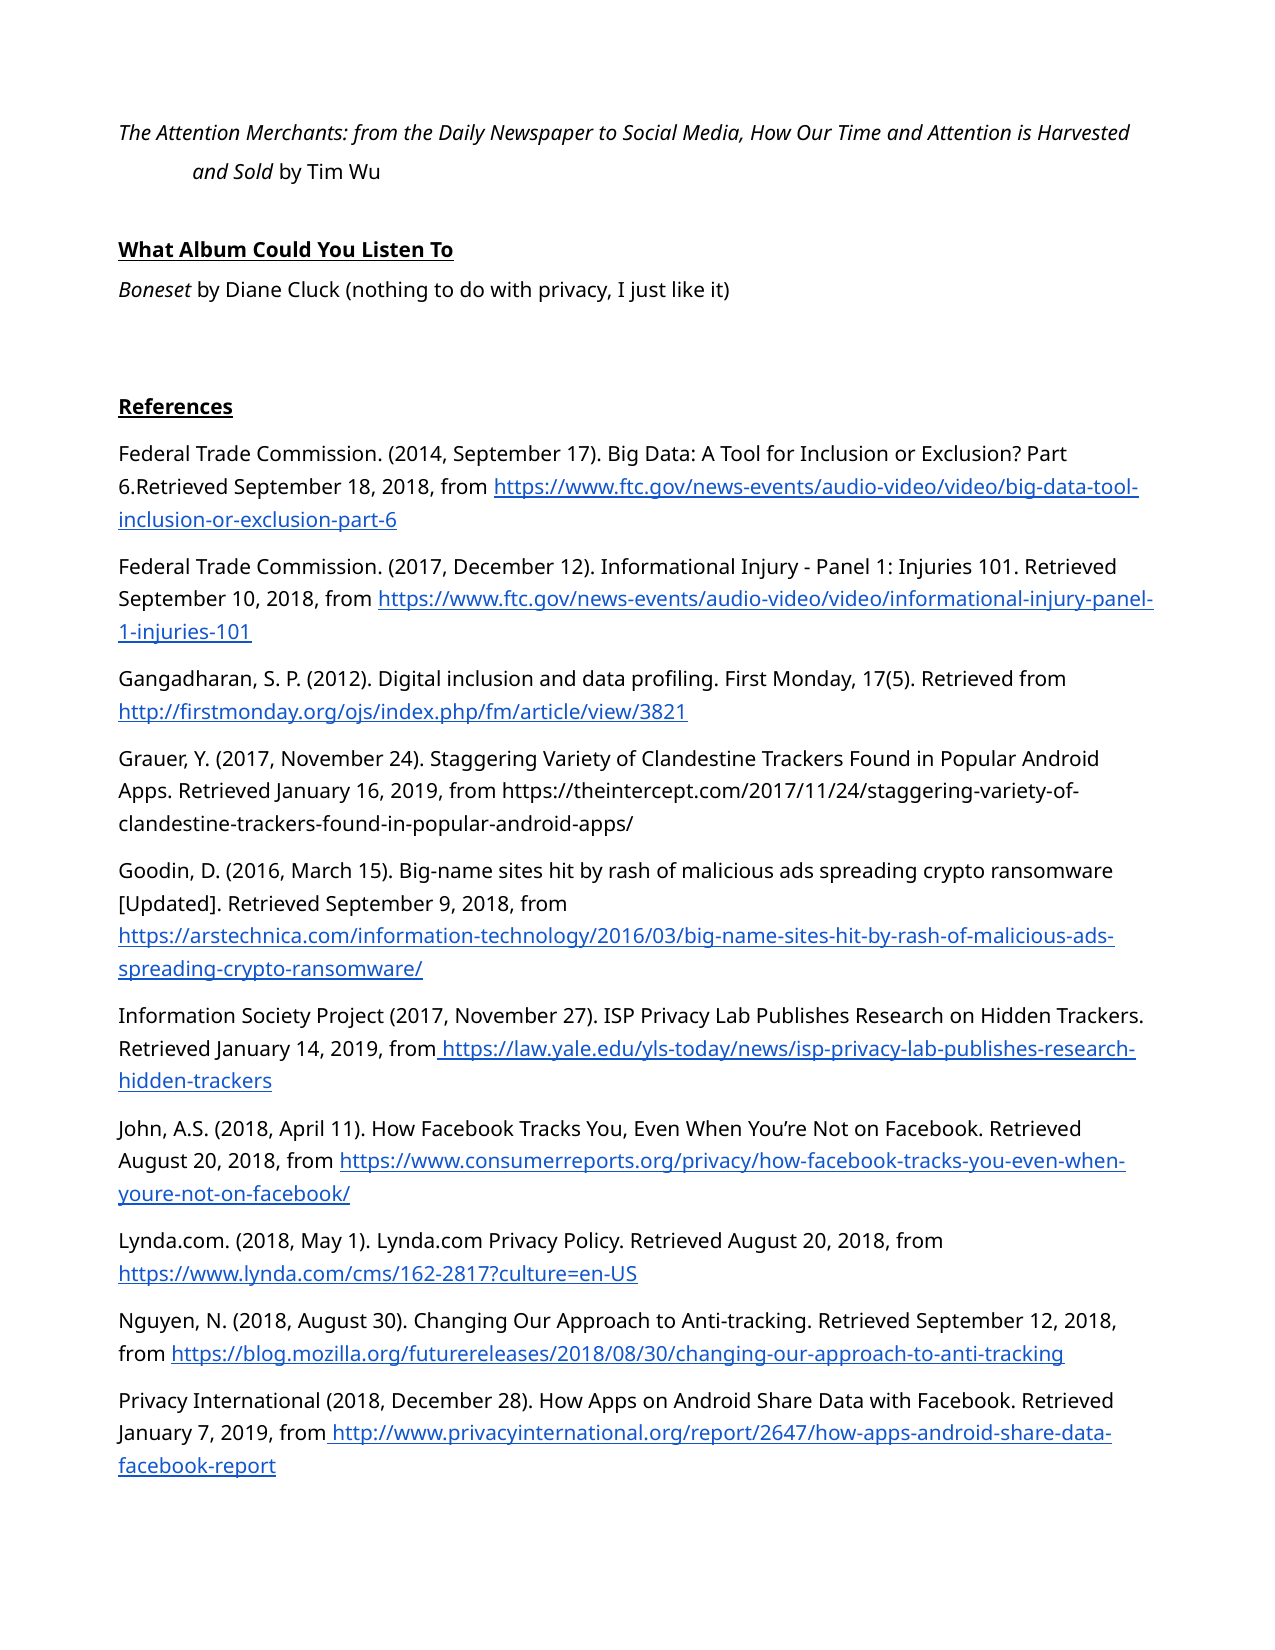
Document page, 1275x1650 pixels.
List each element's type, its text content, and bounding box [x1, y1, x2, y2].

text The Attention Merchants: from the Daily Newspaper to Social Media, How Our Time and Attention is Harvested and Sold by Tim Wu [118, 118, 1157, 186]
text Grauer, Y. (2017, November 24). Staggering Variety of Clandestine Trackers Found in Popular Android Apps. Retrieved January 16, 2019, from https://theintercept.com/2017/11/24/staggering-variety-of-clandestine-trackers-found-in-popular-android-apps/ [118, 744, 1157, 838]
text Federal Trade Commission. (2017, December 12). Informational Injury - Panel 1: Injuries 101. Retrieved September 10, 2018, from https://www.ftc.gov/news-events/audio-video/video/informational-injury-panel-1-injuries-101 [118, 552, 1157, 646]
text Nguyen, N. (2018, August 30). Changing Our Approach to Anti-tracking. Retrieved September 12, 2018, from https://blog.mozilla.org/futurereleases/2018/08/30/changing-our-approach-to-anti-tracking [118, 1306, 1157, 1367]
text References [118, 392, 1157, 421]
text Goodin, D. (2016, March 15). Big-name sites hit by rash of malicious ads spreading crypto ransomware [Updated]. Retrieved September 9, 2018, from https://arstechnica.com/information-technology/2016/03/big-name-sites-hit-by-rash-of-malicious-ads-spreading-crypto-ransomware/ [118, 856, 1157, 983]
text Privacy International (2018, December 28). How Apps on Android Share Data with Facebook. Retrieved January 7, 2019, from http://www.privacyinternational.org/report/2647/how-apps-android-share-data-facebook-report [118, 1386, 1157, 1479]
text Lynda.com. (2018, May 1). Lynda.com Privacy Policy. Retrieved August 20, 2018, from https://www.lynda.com/cms/162-2817?culture=en-US [118, 1226, 1157, 1287]
text John, A.S. (2018, April 11). How Facebook Tracks You, Even When You’re Not on Facebook. Retrieved August 20, 2018, from https://www.consumerreports.org/privacy/how-facebook-tracks-you-even-when-youre-not-on-facebook/ [118, 1114, 1157, 1207]
text Federal Trade Commission. (2014, September 17). Big Data: A Tool for Inclusion or Exclusion? Part 6.Retrieved September 18, 2018, from https://www.ftc.gov/news-events/audio-video/video/big-data-tool-inclusion-or-exclusion-part-6 [118, 439, 1157, 533]
text Information Society Project (2017, November 27). ISP Privacy Lab Publishes Research on Hidden Trackers. Retrieved January 14, 2019, from https://law.yale.edu/yls-today/news/isp-privacy-lab-publishes-research-hidden-trackers [118, 1001, 1157, 1095]
text What Album Could You Listen To [118, 236, 1157, 264]
text Gangadharan, S. P. (2012). Digital inclusion and data profiling. First Monday, 17(5). Retrieved from http://firstmonday.org/ojs/index.php/fm/article/view/3821 [118, 664, 1157, 725]
text Boneset by Diane Cluck (nothing to do with privacy, I just like it) [118, 275, 1157, 303]
